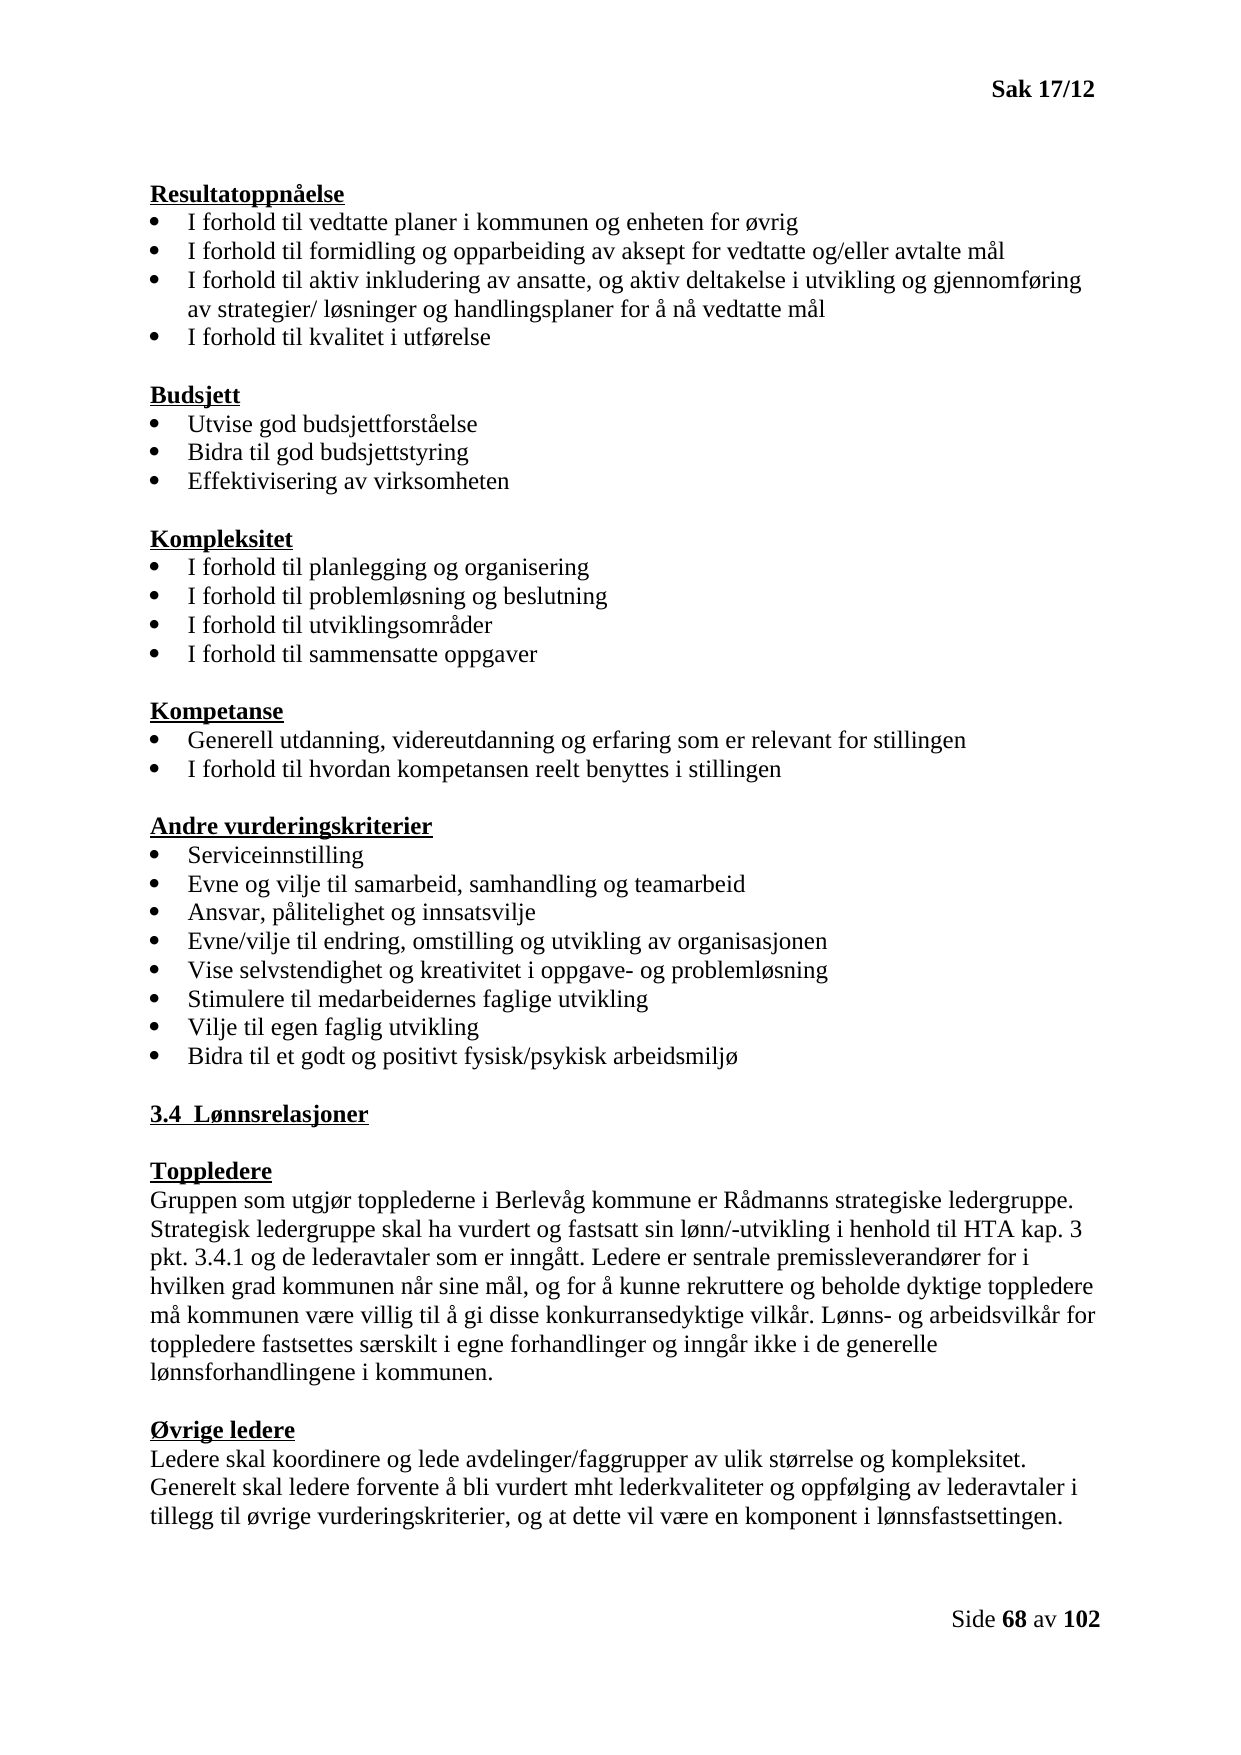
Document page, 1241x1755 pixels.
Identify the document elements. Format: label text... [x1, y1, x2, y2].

text 3.4 Lønnsrelasjoner [150, 1099, 1100, 1127]
text Gruppen som utgjør topplederne i Berlevåg kommune er Rådmanns strategiske ledergruppe. Strategisk ledergruppe skal ha vurdert og fastsatt sin lønn/-utvikling i henhold til HTA kap. 3 pkt. 3.4.1 og de lederavtaler som er inngått. Ledere er sentrale premissleverandører for i hvilken grad kommunen når sine mål, og for å kunne rekruttere og beholde dyktige toppledere må kommunen være villig til å gi disse konkurransedyktige vilkår. Lønns- og arbeidsvilkår for toppledere fastsettes særskilt i egne forhandlinger og inngår ikke i de generelle lønnsforhandlingene i kommunen. [150, 1185, 1100, 1386]
subtitle Øvrige ledere [150, 1415, 1100, 1444]
list Utvise god budsjettforståelse [150, 409, 1100, 437]
list I forhold til aktiv inkludering av ansatte, og aktiv deltakelse i utvikling og gjennomføring av strategier/ løsninger og handlingsplaner for å nå vedtatte mål [150, 265, 1100, 322]
list Bidra til et godt og positivt fysisk/psykisk arbeidsmiljø [150, 1041, 1100, 1070]
text Ledere skal koordinere og lede avdelinger/faggrupper av ulik størrelse og kompleksitet. Generelt skal ledere forvente å bli vurdert mht lederkvaliteter og oppfølging av lederavtaler i tillegg til øvrige vurderingskriterier, og at dette vil være en komponent i lønnsfastsettingen. [150, 1444, 1100, 1530]
subtitle Budsjett [150, 380, 1100, 409]
list I forhold til vedtatte planer i kommunen og enheten for øvrig [150, 207, 1100, 236]
list Generell utdanning, videreutdanning og erfaring som er relevant for stillingen [150, 725, 1100, 754]
list Vise selvstendighet og kreativitet i oppgave- og problemløsning [150, 955, 1100, 984]
list I forhold til problemløsning og beslutning [150, 581, 1100, 610]
list Vilje til egen faglig utvikling [150, 1012, 1100, 1041]
list I forhold til formidling og opparbeiding av aksept for vedtatte og/eller avtalte mål [150, 236, 1100, 265]
list Evne og vilje til samarbeid, samhandling og teamarbeid [150, 869, 1100, 897]
list I forhold til hvordan kompetansen reelt benyttes i stillingen [150, 754, 1100, 782]
list I forhold til planlegging og organisering [150, 552, 1100, 581]
subtitle Kompetanse [150, 696, 1100, 725]
subtitle Kompleksitet [150, 524, 1100, 552]
list Evne/vilje til endring, omstilling og utvikling av organisasjonen [150, 926, 1100, 955]
list Effektivisering av virksomheten [150, 466, 1100, 495]
list I forhold til utviklingsområder [150, 610, 1100, 639]
list Serviceinnstilling [150, 840, 1100, 869]
subtitle Toppledere [150, 1156, 1100, 1185]
list Bidra til god budsjettstyring [150, 437, 1100, 466]
list Ansvar, pålitelighet og innsatsvilje [150, 897, 1100, 926]
list I forhold til kvalitet i utførelse [150, 322, 1100, 351]
list I forhold til sammensatte oppgaver [150, 639, 1100, 667]
subtitle Andre vurderingskriterier [150, 811, 1100, 840]
subtitle Resultatoppnåelse [150, 179, 1100, 207]
list Stimulere til medarbeidernes faglige utvikling [150, 984, 1100, 1012]
